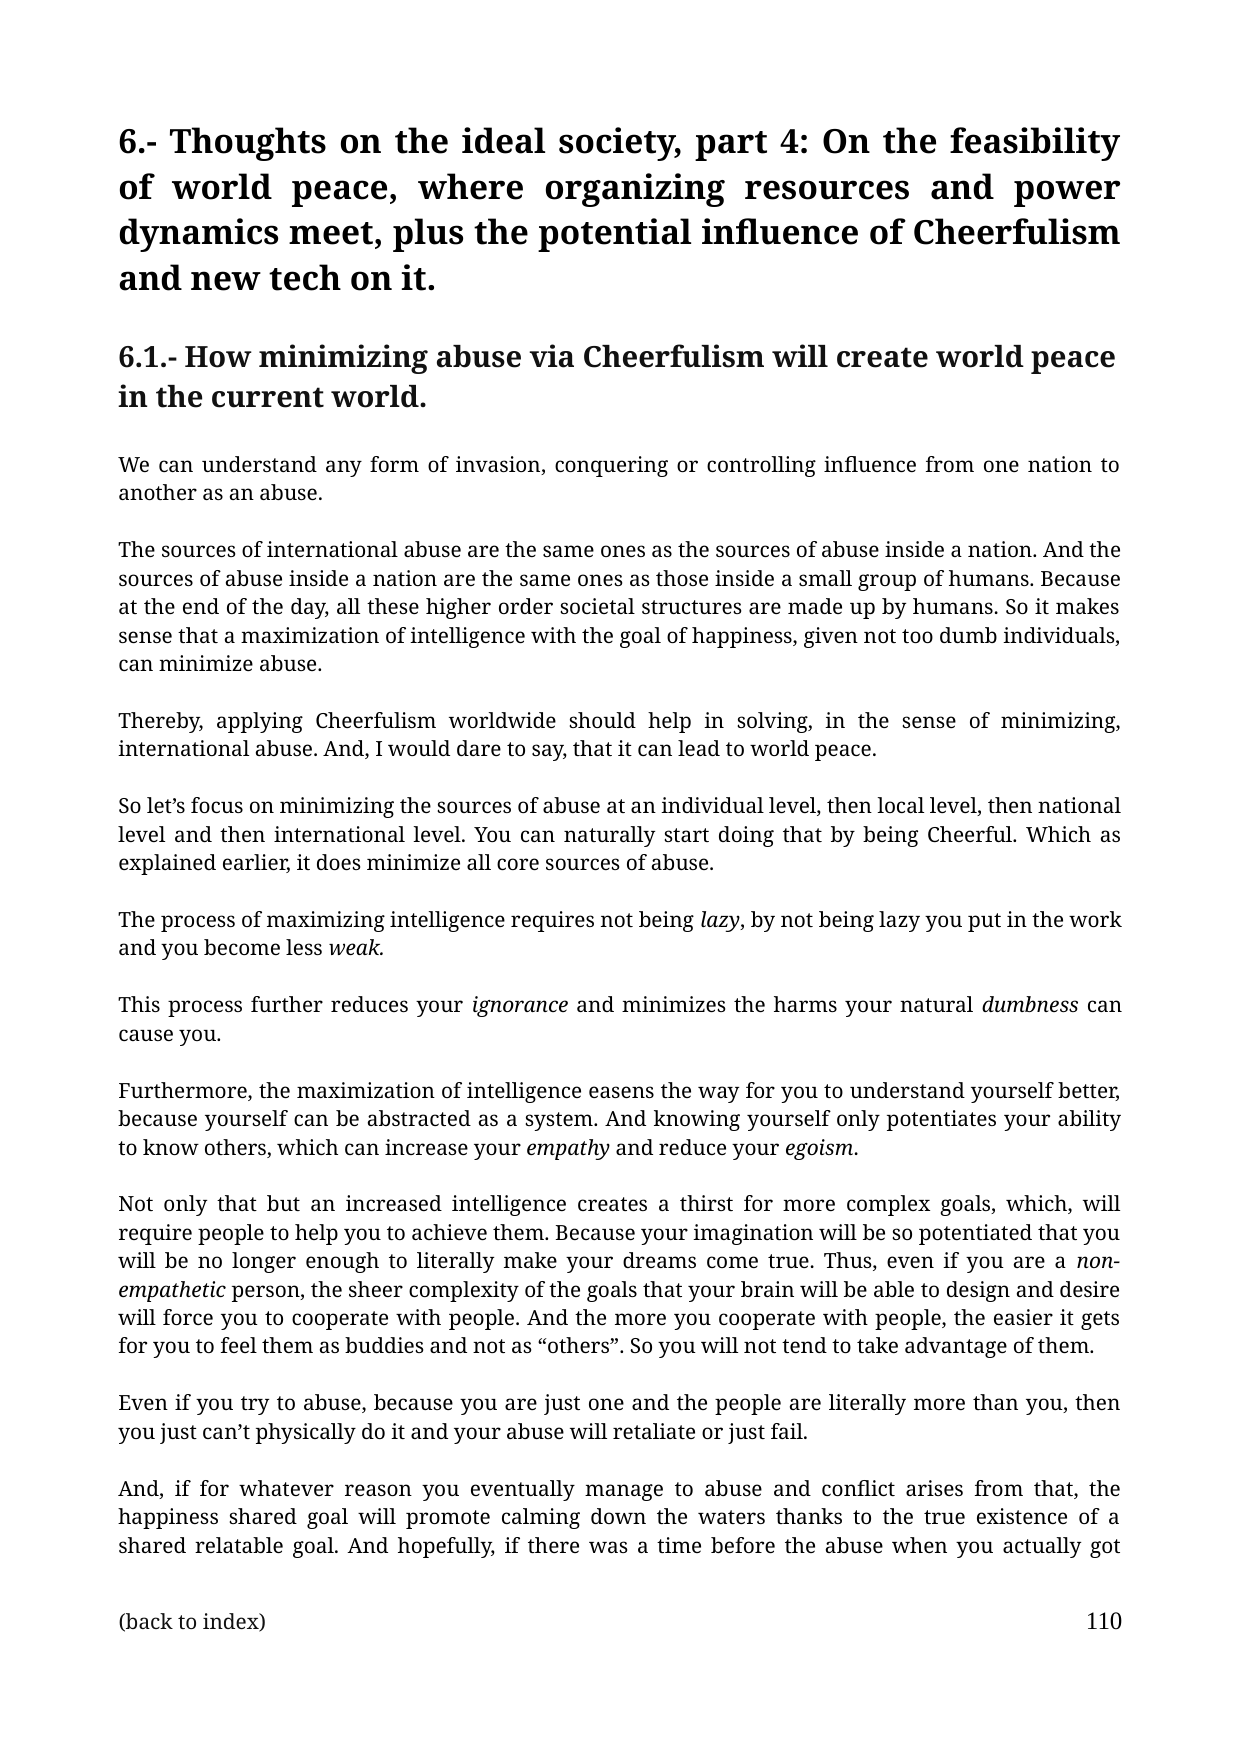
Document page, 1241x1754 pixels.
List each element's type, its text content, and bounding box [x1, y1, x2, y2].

text So let’s focus on minimizing the sources of abuse at an individual level, then local level, then national level and then international level. You can naturally start doing that by being Cheerful. Which as explained earlier, it does minimize all core sources of abuse. [118, 791, 1122, 877]
text Not only that but an increased intelligence creates a thirst for more complex goals, which, will require people to help you to achieve them. Because your imagination will be so potentiated that you will be no longer enough to literally make your dreams come true. Thus, even if you are a non-empathetic person, the sheer complexity of the goals that your brain will be able to design and desire will force you to cooperate with people. And the more you cooperate with people, the easier it gets for you to feel them as buddies and not as “others”. So you will not tend to take advantage of them. [118, 1189, 1122, 1360]
text This process further reduces your ignorance and minimizes the harms your natural dumbness can cause you. [118, 990, 1122, 1047]
text The process of maximizing intelligence requires not being lazy, by not being lazy you put in the work and you become less weak. [118, 905, 1122, 962]
text We can understand any form of invasion, conquering or controlling influence from one nation to another as an abuse. [118, 450, 1122, 507]
text Thereby, applying Cheerfulism worldwide should help in solving, in the sense of minimizing, international abuse. And, I would dare to say, that it can lead to world peace. [118, 706, 1122, 763]
text And, if for whatever reason you eventually manage to abuse and conflict arises from that, the happiness shared goal will promote calming down the waters thanks to the true existence of a shared relatable goal. And hopefully, if there was a time before the abuse when you actually got [118, 1474, 1122, 1559]
text 6.- Thoughts on the ideal society, part 4: On the feasibility of world peace, where organizing resources and power dynamics meet, plus the potential influence of Cheerfulism and new tech on it. [118, 118, 1122, 300]
text Even if you try to abuse, because you are just one and the people are literally more than you, then you just can’t physically do it and your abuse will retaliate or just fail. [118, 1388, 1122, 1445]
text 6.1.- How minimizing abuse via Cheerfulism will create world peace in the current world. [118, 337, 1122, 416]
text Furthermore, the maximization of intelligence easens the way for you to understand yourself better, because yourself can be abstracted as a system. And knowing yourself only potentiates your ability to know others, which can increase your empathy and reduce your egoism. [118, 1076, 1122, 1161]
text The sources of international abuse are the same ones as the sources of abuse inside a nation. And the sources of abuse inside a nation are the same ones as those inside a small group of humans. Because at the end of the day, all these higher order societal structures are made up by humans. So it makes sense that a maximization of intelligence with the goal of happiness, given not too dumb individuals, can minimize abuse. [118, 535, 1122, 678]
